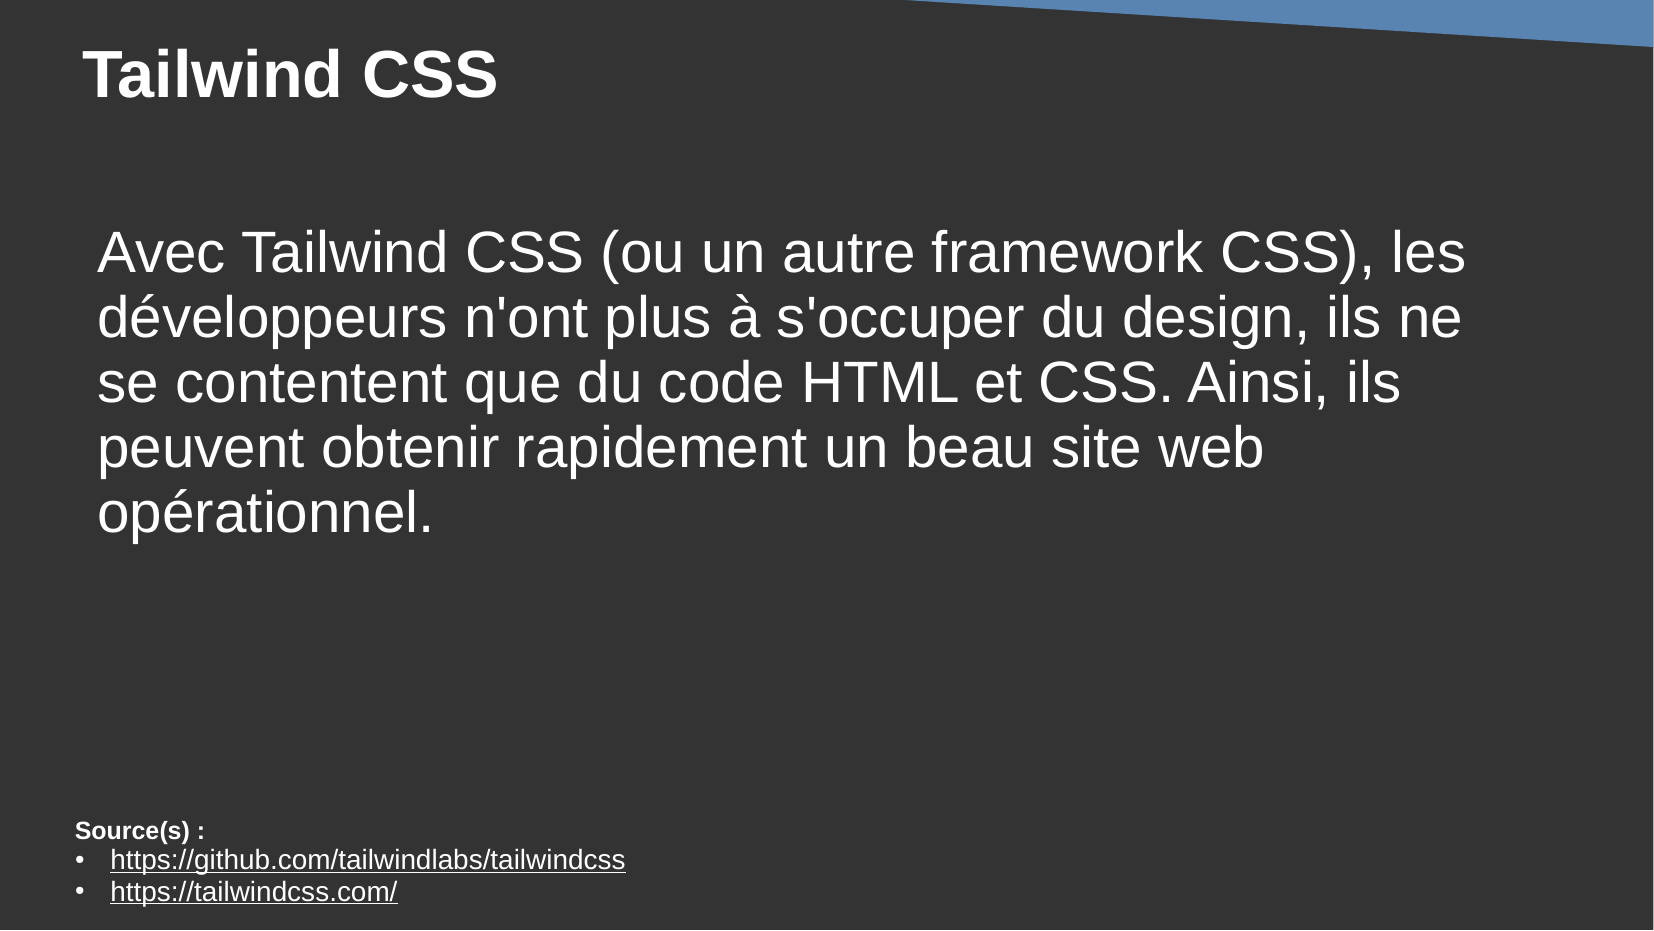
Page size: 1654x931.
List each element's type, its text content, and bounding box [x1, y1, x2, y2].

text_box Avec Tailwind CSS (ou un autre framework CSS), les développeurs n'ont plus à s'occuper du design, ils ne se contentent que du code HTML et CSS. Ainsi, ils peuvent obtenir rapidement un beau site web opérationnel. [82, 212, 1548, 553]
text_box Source(s) : https://github.com/tailwindlabs/tailwindcss https://tailwindcss.com/ [60, 809, 1583, 915]
text_box [904, 0, 1654, 48]
title Tailwind CSS [82, 37, 1571, 114]
